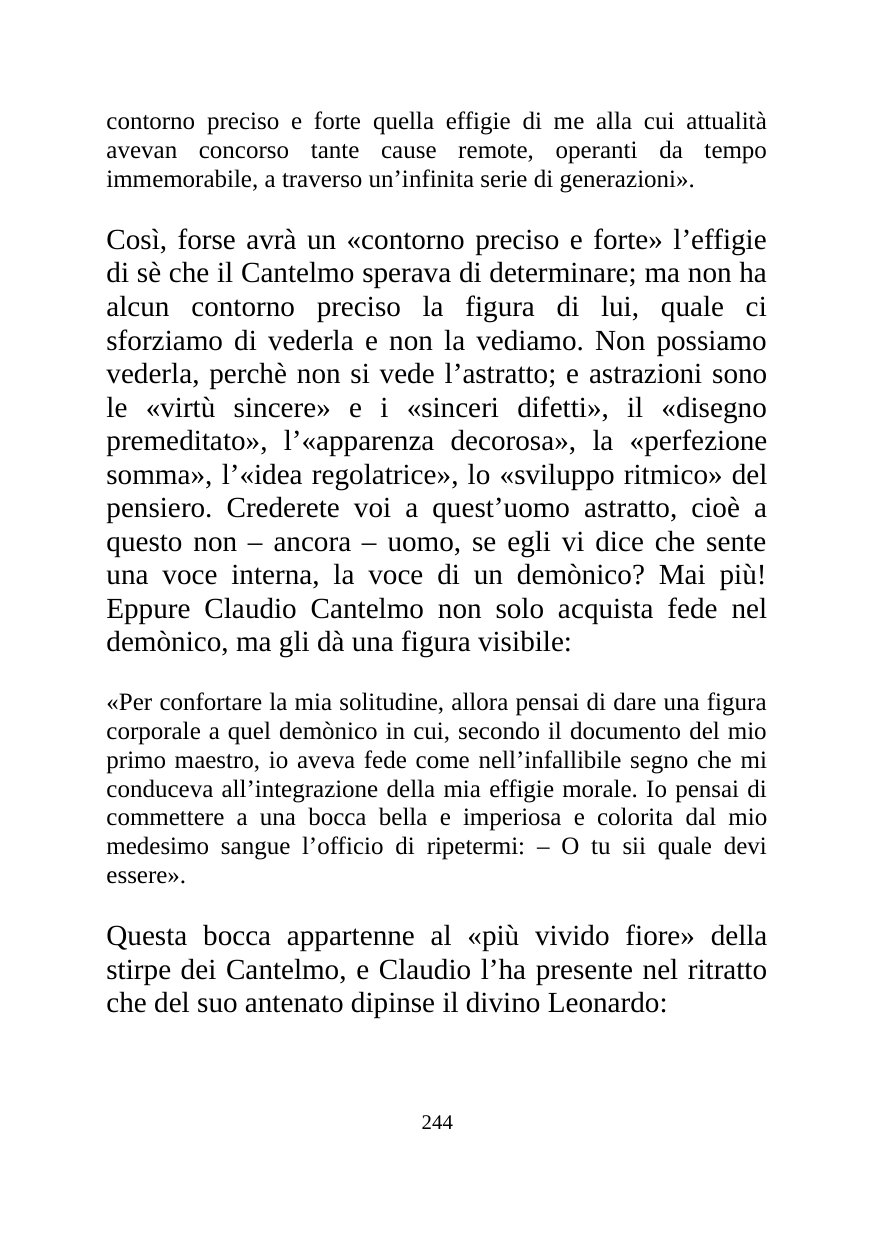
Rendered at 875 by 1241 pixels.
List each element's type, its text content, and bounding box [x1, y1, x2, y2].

text Così, forse avrà un «contorno preciso e forte» l’effigie di sè che il Cantelmo sperava di determinare; ma non ha alcun contorno preciso la figura di lui, quale ci sforziamo di vederla e non la vediamo. Non possiamo vederla, perchè non si vede l’astratto; e astrazioni sono le «virtù sincere» e i «sinceri difetti», il «disegno premeditato», l’«apparenza decorosa», la «perfezione somma», l’«idea regolatrice», lo «sviluppo ritmico» del pensiero. Crederete voi a quest’uomo astratto, cioè a questo non – ancora – uomo, se egli vi dice che sente una voce interna, la voce di un demònico? Mai più! Eppure Claudio Cantelmo non solo acquista fede nel demònico, ma gli dà una figura visibile: [106, 222, 768, 658]
text Questa bocca appartenne al «più vivido fiore» della stirpe dei Cantelmo, e Claudio l’ha presente nel ritratto che del suo antenato dipinse il divino Leonardo: [106, 918, 768, 1019]
text «Per confortare la mia solitudine, allora pensai di dare una figura corporale a quel demònico in cui, secondo il documento del mio primo maestro, io aveva fede come nell’infallibile segno che mi conduceva all’integrazione della mia effigie morale. Io pensai di commettere a una bocca bella e imperiosa e colorita dal mio medesimo sangue l’officio di ripetermi: – O tu sii quale devi essere». [106, 687, 768, 889]
text contorno preciso e forte quella effigie di me alla cui attualità avevan concorso tante cause remote, operanti da tempo immemorabile, a traverso un’infinita serie di generazioni». [106, 106, 768, 192]
